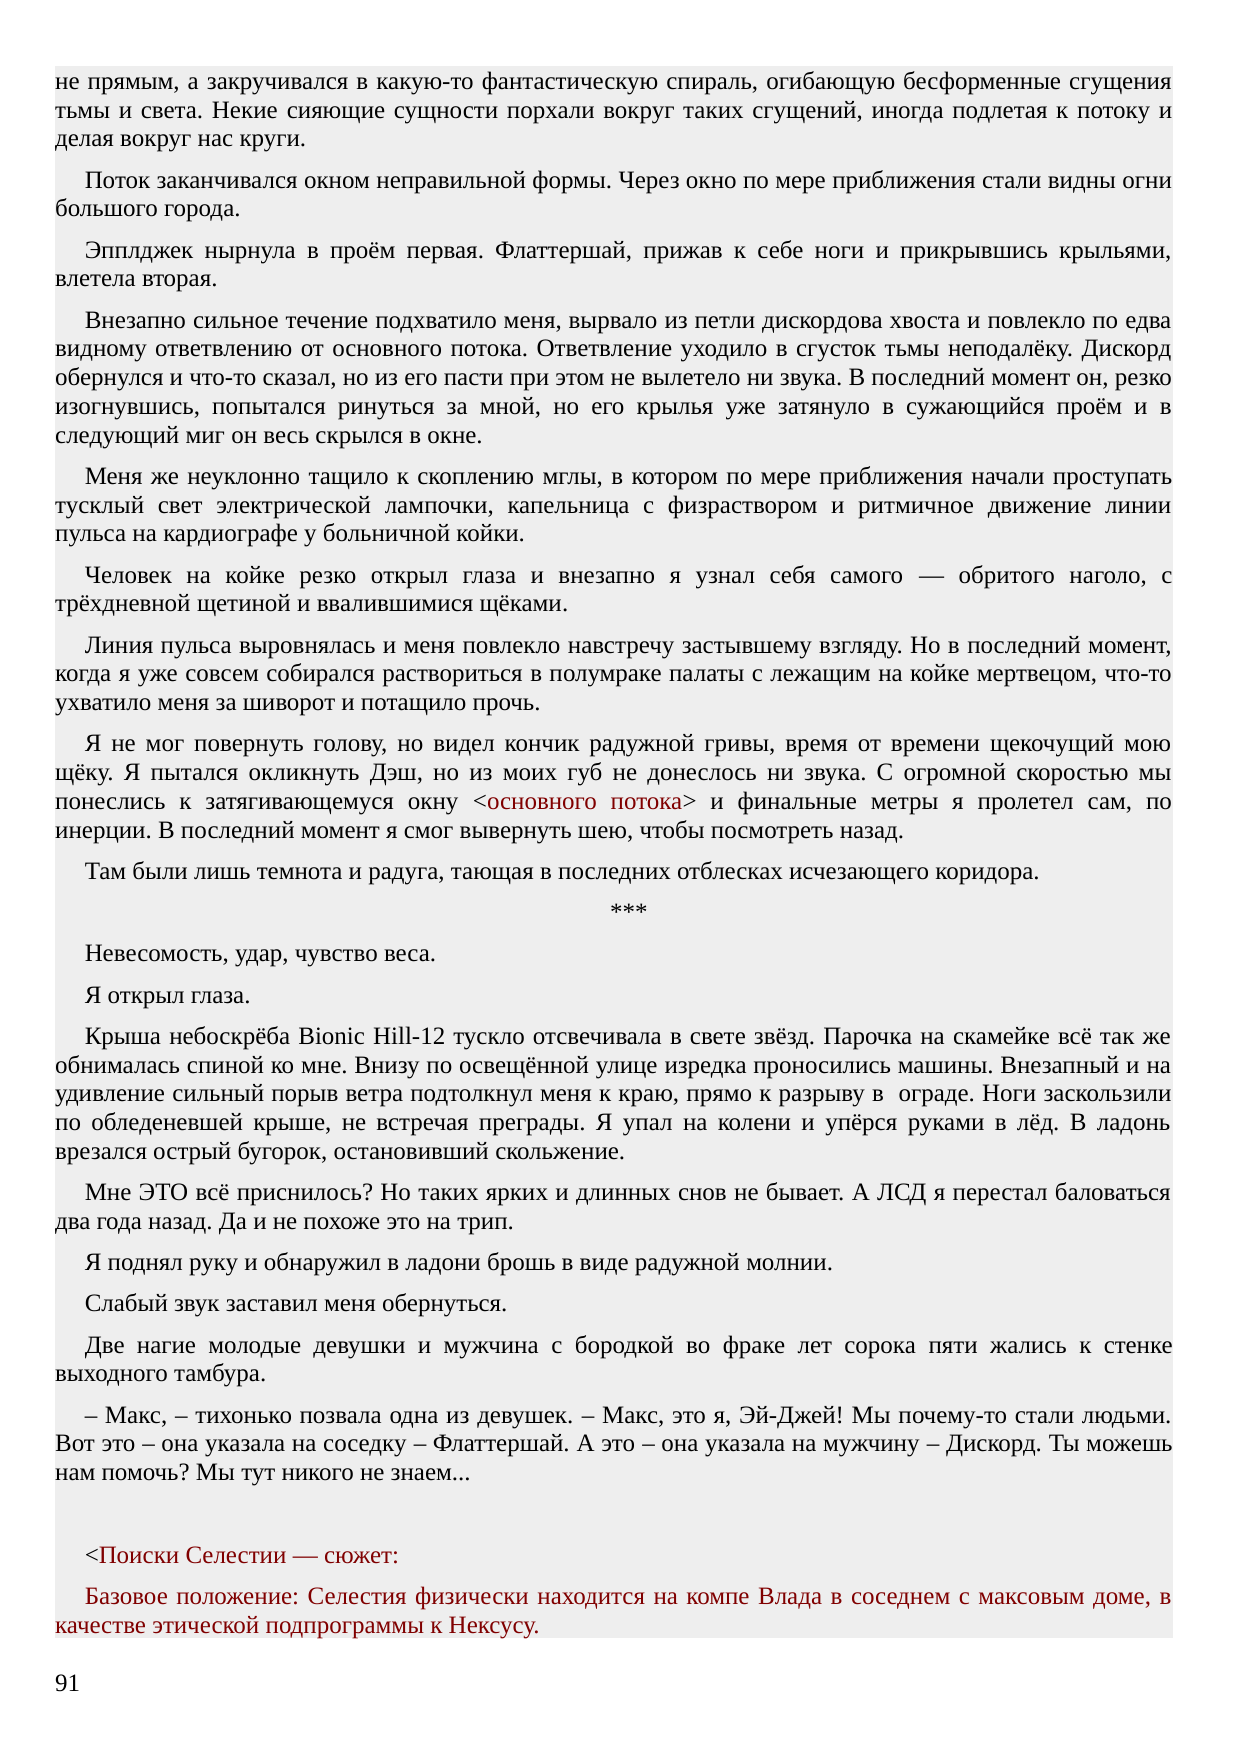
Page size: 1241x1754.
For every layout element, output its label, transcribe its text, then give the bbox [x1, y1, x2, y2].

text Крыша небоскрёба Bionic Hill-12 тускло отсвечивала в свете звёзд. Парочка на скамейке всё так же обнималась спиной ко мне. Внизу по освещённой улице изредка проносились машины. Внезапный и на удивление сильный порыв ветра подтолкнул меня к краю, прямо к разрыву в ограде. Ноги заскользили по обледеневшей крыше, не встречая преграды. Я упал на колени и упёрся руками в лёд. В ладонь врезался острый бугорок, остановивший скольжение. [55, 1021, 1173, 1165]
text Человек на койке резко открыл глаза и внезапно я узнал себя самого — обритого наголо, с трёхдневной щетиной и ввалившимися щёками. [55, 560, 1173, 617]
text Поток заканчивался окном неправильной формы. Через окно по мере приближения стали видны огни большого города. [55, 165, 1173, 222]
text Я не мог повернуть голову, но видел кончик радужной гривы, время от времени щекочущий мою щёку. Я пытался окликнуть Дэш, но из моих губ не донеслось ни звука. С огромной скоростью мы понеслись к затягивающемуся окну <основного потока> и финальные метры я пролетел сам, по инерции. В последний момент я смог вывернуть шею, чтобы посмотреть назад. [55, 728, 1173, 843]
text Внезапно сильное течение подхватило меня, вырвало из петли дискордова хвоста и повлекло по едва видному ответвлению от основного потока. Ответвление уходило в сгусток тьмы неподалёку. Дискорд обернулся и что-то сказал, но из его пасти при этом не вылетело ни звука. В последний момент он, резко изогнувшись, попытался ринуться за мной, но его крылья уже затянуло в сужающийся проём и в следующий миг он весь скрылся в окне. [55, 305, 1173, 448]
text *** [55, 897, 1173, 926]
text <Поиски Селестии — сюжет: [55, 1540, 1173, 1568]
text Эпплджек нырнула в проём первая. Флаттершай, прижав к себе ноги и прикрывшись крыльями, влетела вторая. [55, 235, 1173, 292]
text Мне ЭТО всё приснилось? Но таких ярких и длинных снов не бывает. А ЛСД я перестал баловаться два года назад. Да и не похоже это на трип. [55, 1177, 1173, 1235]
text Я поднял руку и обнаружил в ладони брошь в виде радужной молнии. [55, 1247, 1173, 1276]
text Там были лишь темнота и радуга, тающая в последних отблесках исчезающего коридора. [55, 856, 1173, 885]
text Я открыл глаза. [55, 980, 1173, 1008]
text Меня же неуклонно тащило к скоплению мглы, в котором по мере приближения начали проступать тусклый свет электрической лампочки, капельница с физраствором и ритмичное движение линии пульса на кардиографе у больничной койки. [55, 461, 1173, 547]
text Невесомость, удар, чувство веса. [55, 938, 1173, 967]
text – Макс, – тихонько позвала одна из девушек. – Макс, это я, Эй-Джей! Мы почему-то стали людьми. Вот это – она указала на соседку – Флаттершай. А это – она указала на мужчину – Дискорд. Ты можешь нам помочь? Мы тут никого не знаем... [55, 1400, 1173, 1486]
text Базовое положение: Селестия физически находится на компе Влада в соседнем с максовым доме, в качестве этической подпрограммы к Нексусу. [55, 1581, 1173, 1638]
text Линия пульса выровнялась и меня повлекло навстречу застывшему взгляду. Но в последний момент, когда я уже совсем собирался раствориться в полумраке палаты с лежащим на койке мертвецом, что-то ухватило меня за шиворот и потащило прочь. [55, 630, 1173, 716]
text Две нагие молодые девушки и мужчина с бородкой во фраке лет сорока пяти жались к стенке выходного тамбура. [55, 1330, 1173, 1387]
text не прямым, а закручивался в какую-то фантастическую спираль, огибающую бесформенные сгущения тьмы и света. Некие сияющие сущности порхали вокруг таких сгущений, иногда подлетая к потоку и делая вокруг нас круги. [55, 66, 1173, 152]
text Слабый звук заставил меня обернуться. [55, 1288, 1173, 1317]
